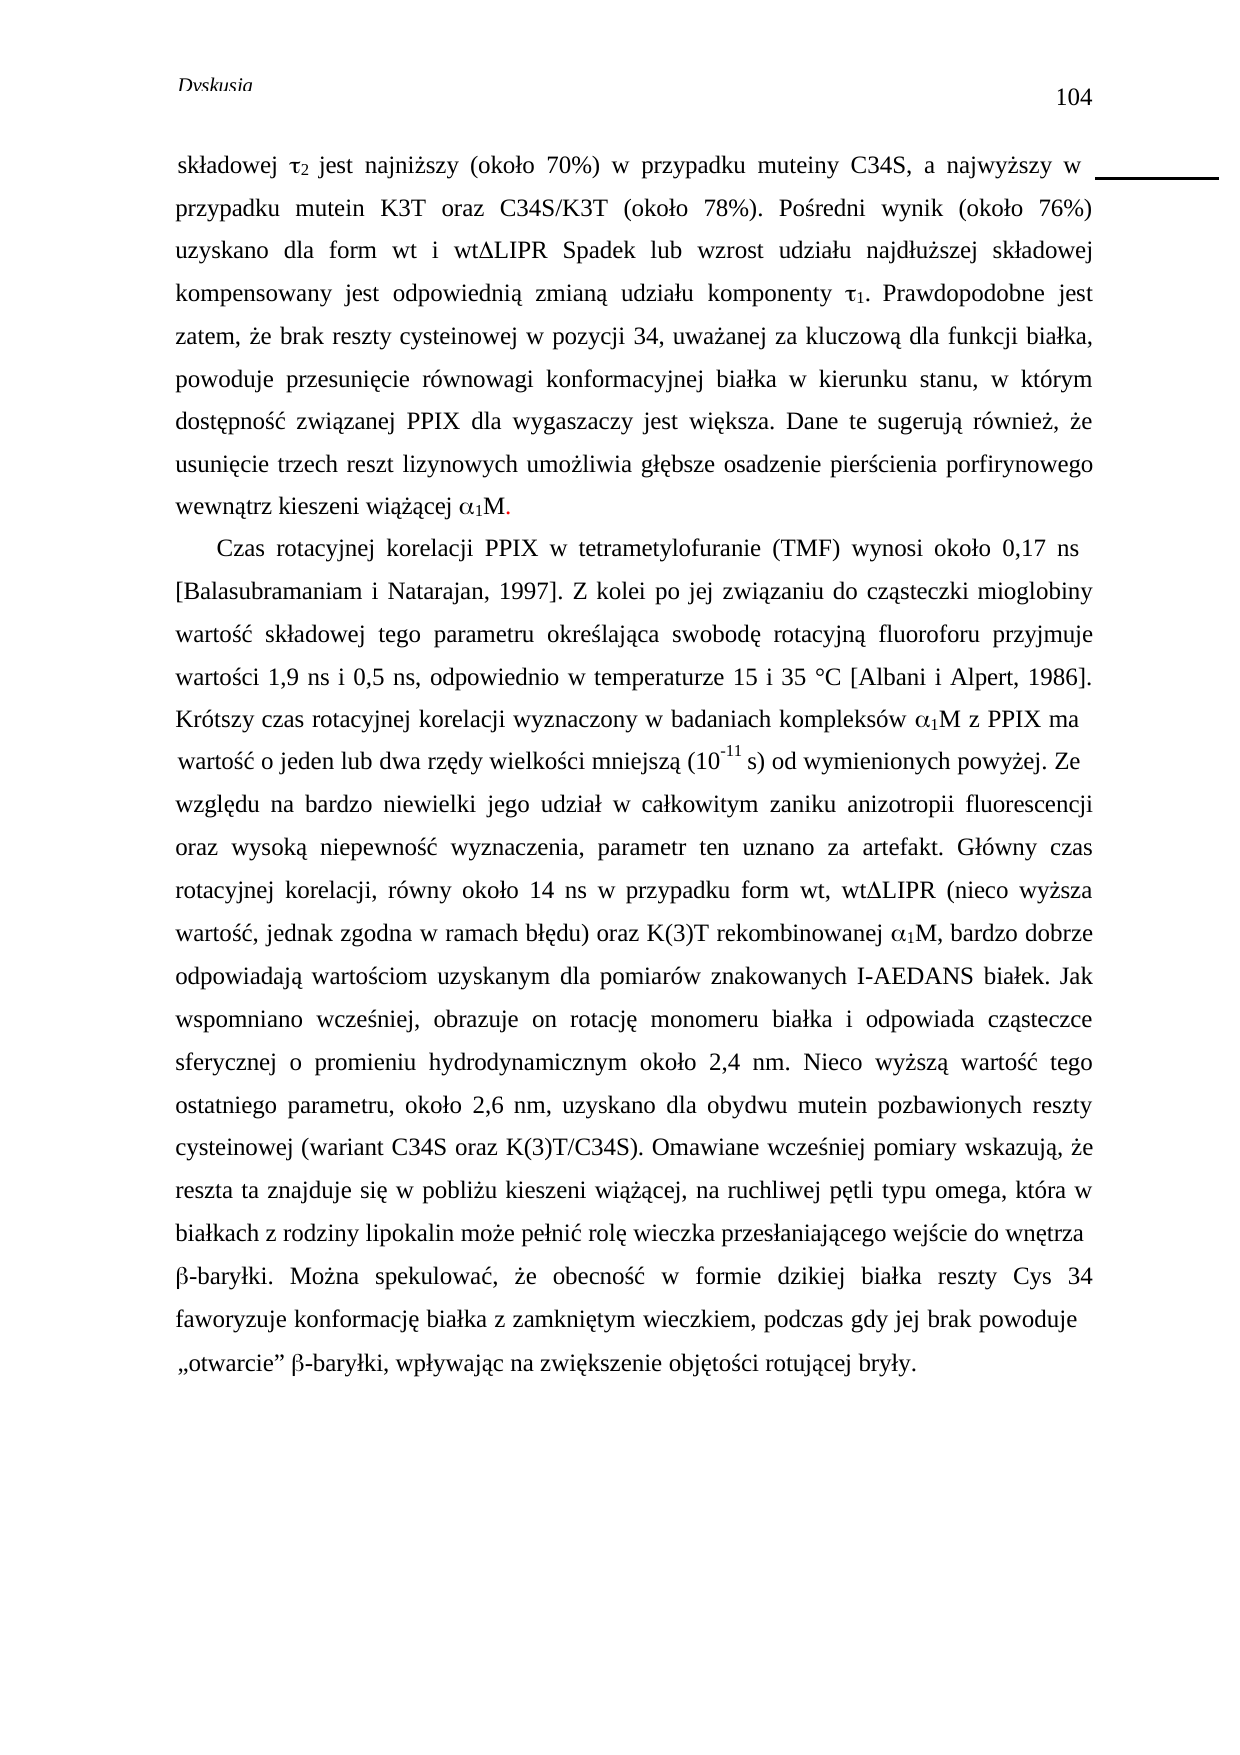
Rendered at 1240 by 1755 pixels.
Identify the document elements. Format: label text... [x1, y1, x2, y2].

text składowej 2 jest najniższy (około 70%) w przypadku muteiny C34S, a najwyższy w [177, 150, 1095, 179]
text względu na bardzo niewielki jego udział w całkowitym zaniku anizotropii fluorescencji oraz wysoką niepewność wyznaczenia, parametr ten uznano za artefakt. Główny czas rotacyjnej korelacji, równy około 14 ns w przypadku form wt, wtLIPR (nieco wyższa wartość, jednak zgodna w ramach błędu) oraz K(3)T rekombinowanej 1M, bardzo dobrze odpowiadają wartościom uzyskanym dla pomiarów znakowanych I-AEDANS białek. Jak wspomniano wcześniej, obrazuje on rotację monomeru białka i odpowiada cząsteczce sferycznej o promieniu hydrodynamicznym około 2,4 nm. Nieco wyższą wartość tego ostatniego parametru, około 2,6 nm, uzyskano dla obydwu mutein pozbawionych reszty cysteinowej (wariant C34S oraz K(3)T/C34S). Omawiane wcześniej pomiary wskazują, że reszta ta znajduje się w pobliżu kieszeni wiążącej, na ruchliwej pętli typu omega, która w białkach z rodziny lipokalin może pełnić rolę wieczka przesłaniającego wejście do wnętrza [175, 789, 1093, 1247]
text przypadku mutein K3T oraz C34S/K3T (około 78%). Pośredni wynik (około 76%) uzyskano dla form wt i wtLIPR Spadek lub wzrost udziału najdłuższej składowej kompensowany jest odpowiednią zmianą udziału komponenty 1. Prawdopodobne jest zatem, że brak reszty cysteinowej w pozycji 34, uważanej za kluczową dla funkcji białka, powoduje przesunięcie równowagi konformacyjnej białka w kierunku stanu, w którym dostępność związanej PPIX dla wygaszaczy jest większa. Dane te sugerują również, że usunięcie trzech reszt lizynowych umożliwia głębsze osadzenie pierścienia porfirynowego wewnątrz kieszeni wiążącej 1M. [175, 193, 1093, 520]
text Dyskusja [177, 74, 255, 91]
text -baryłki. Można spekulować, że obecność w formie dzikiej białka reszty Cys 34 faworyzuje konformację białka z zamkniętym wieczkiem, podczas gdy jej brak powoduje [175, 1261, 1093, 1333]
text „otwarcie” -baryłki, wpływając na zwiększenie objętości rotującej bryły. [177, 1348, 1095, 1377]
text wartość o jeden lub dwa rzędy wielkości mniejszą (10-11 s) od wymienionych powyżej. Ze [177, 748, 1095, 775]
text [Balasubramaniam i Natarajan, 1997]. Z kolei po jej związaniu do cząsteczki mioglobiny wartość składowej tego parametru określająca swobodę rotacyjną fluoroforu przyjmuje wartości 1,9 ns i 0,5 ns, odpowiednio w temperaturze 15 i 35 °C [Albani i Alpert, 1986]. Krótszy czas rotacyjnej korelacji wyznaczony w badaniach kompleksów 1M z PPIX ma [175, 576, 1093, 734]
text Czas rotacyjnej korelacji PPIX w tetrametylofuranie (TMF) wynosi około 0,17 ns [175, 534, 1095, 561]
text 104 [1055, 83, 1094, 111]
